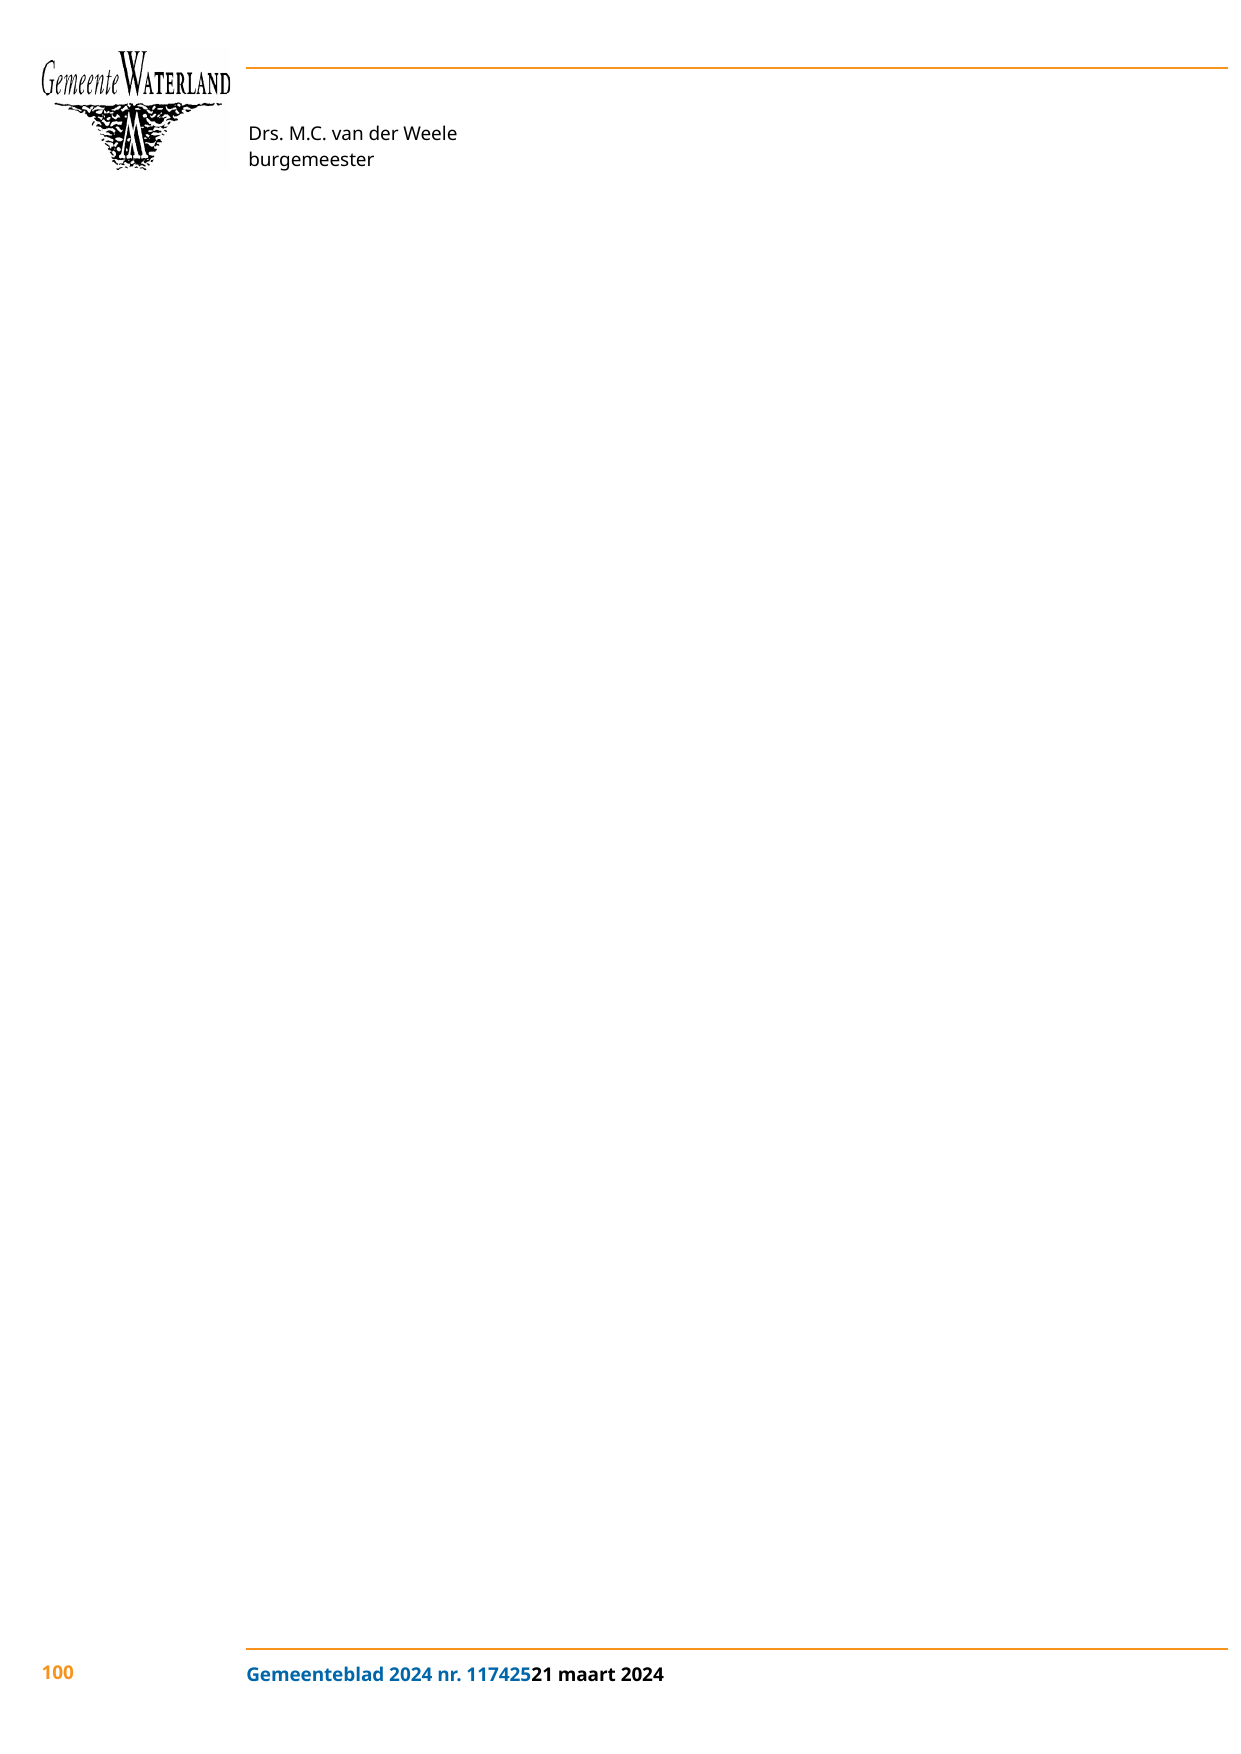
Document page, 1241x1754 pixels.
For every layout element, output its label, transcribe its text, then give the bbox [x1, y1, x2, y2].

picture [41, 47, 231, 172]
text burgemeester [248, 146, 1152, 172]
text Drs. M.C. van der Weele [248, 121, 1152, 146]
